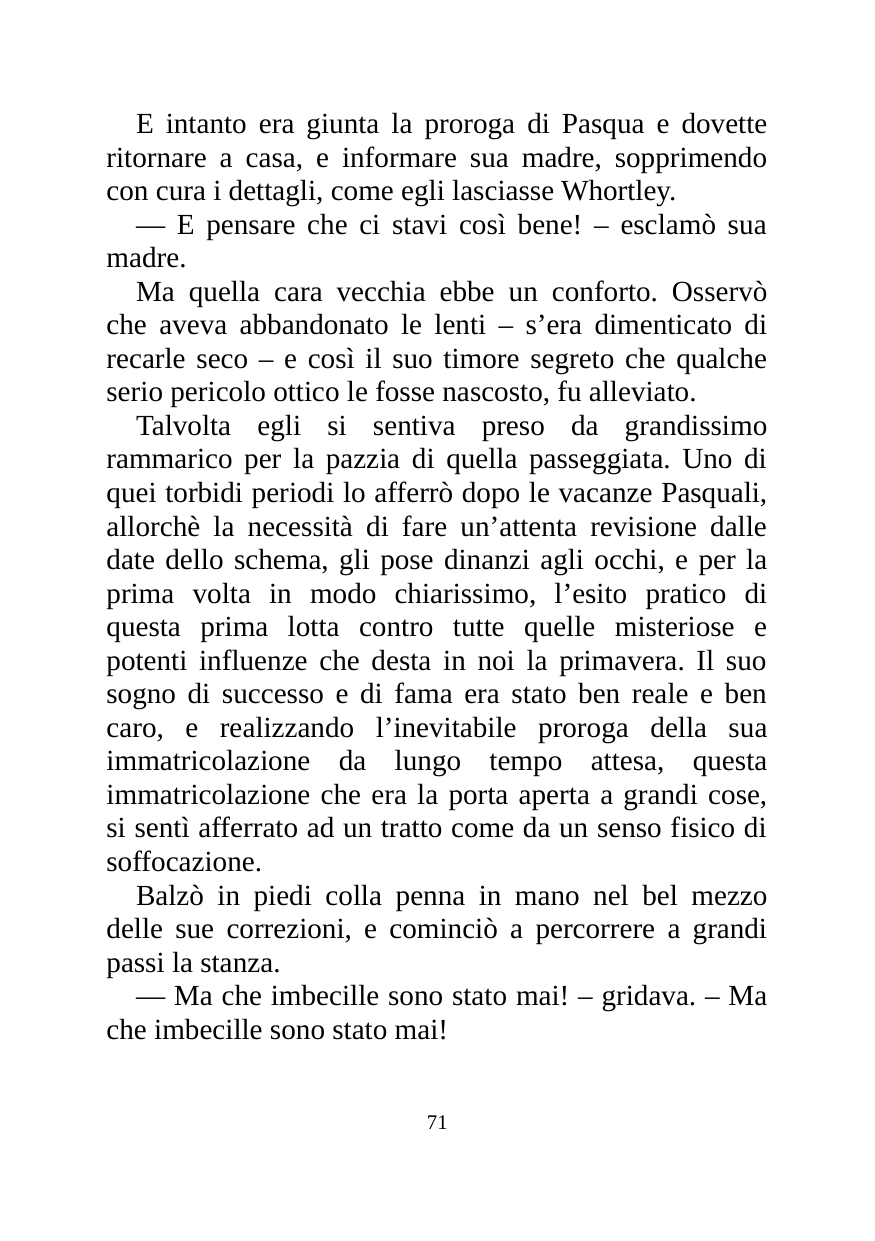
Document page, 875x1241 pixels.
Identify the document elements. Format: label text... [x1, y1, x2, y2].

text Balzò in piedi colla penna in mano nel bel mezzo delle sue correzioni, e cominciò a percorrere a grandi passi la stanza. [106, 878, 768, 978]
text Talvolta egli si sentiva preso da grandissimo rammarico per la pazzia di quella passeggiata. Uno di quei torbidi periodi lo afferrò dopo le vacanze Pasquali, allorchè la necessità di fare un’attenta revisione dalle date dello schema, gli pose dinanzi agli occhi, e per la prima volta in modo chiarissimo, l’esito pratico di questa prima lotta contro tutte quelle misteriose e potenti influenze che desta in noi la primavera. Il suo sogno di successo e di fama era stato ben reale e ben caro, e realizzando l’inevitabile proroga della sua immatricolazione da lungo tempo attesa, questa immatricolazione che era la porta aperta a grandi cose, si sentì afferrato ad un tratto come da un senso fisico di soffocazione. [106, 408, 768, 878]
text Ma quella cara vecchia ebbe un conforto. Osservò che aveva abbandonato le lenti – s’era dimenticato di recarle seco – e così il suo timore segreto che qualche serio pericolo ottico le fosse nascosto, fu alleviato. [106, 274, 768, 408]
text — E pensare che ci stavi così bene! – esclamò sua madre. [106, 207, 768, 274]
text — Ma che imbecille sono stato mai! – gridava. – Ma che imbecille sono stato mai! [106, 978, 768, 1045]
text E intanto era giunta la proroga di Pasqua e dovette ritornare a casa, e informare sua madre, sopprimendo con cura i dettagli, come egli lasciasse Whortley. [106, 106, 768, 207]
